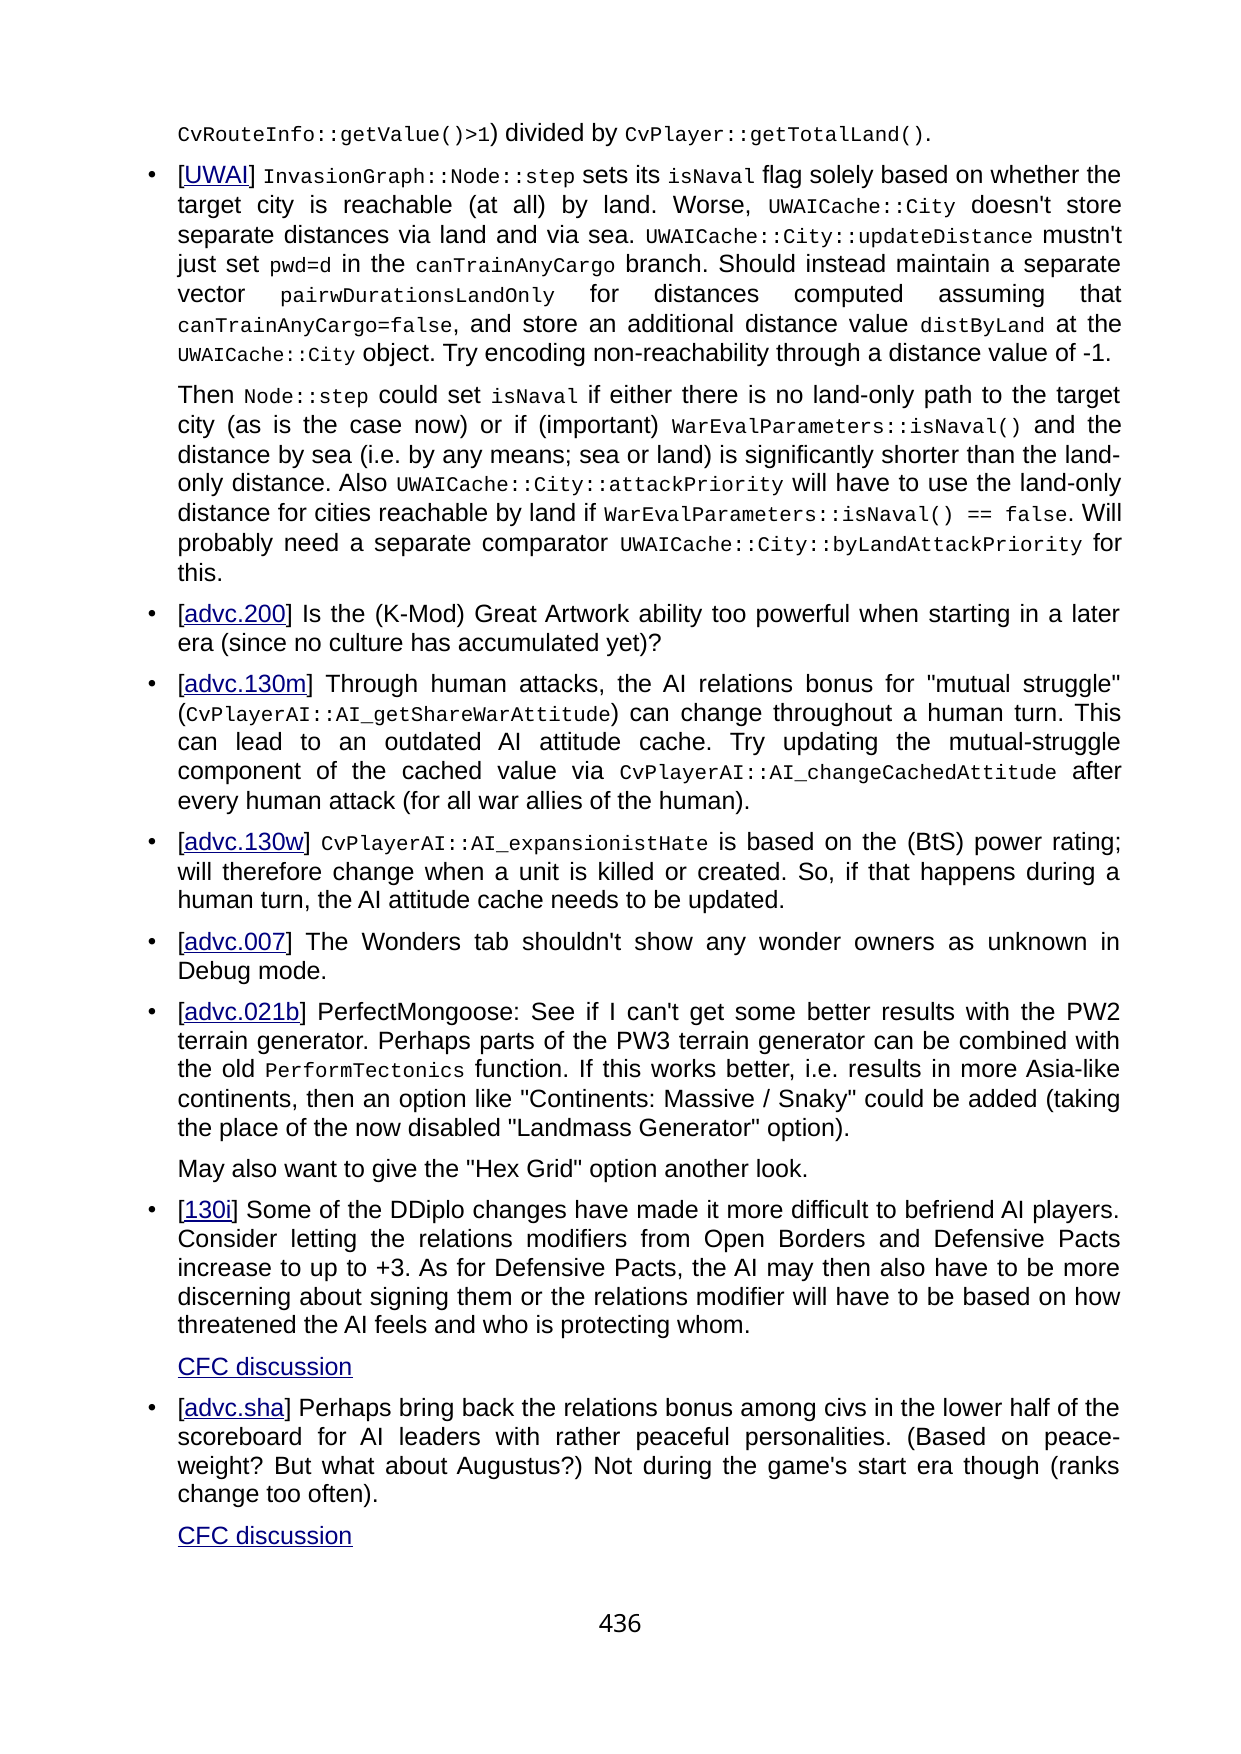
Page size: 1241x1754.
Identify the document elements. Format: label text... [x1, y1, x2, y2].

list May also want to give the "Hex Grid" option another look. [148, 1154, 1122, 1183]
list [UWAI] InvasionGraph::Node::step sets its isNaval flag solely based on whether the target city is reachable (at all) by land. Worse, UWAICache::City doesn't store separate distances via land and via sea. UWAICache::City::updateDistance mustn't just set pwd=d in the canTrainAnyCargo branch. Should instead maintain a separate vector pairwDurationsLandOnly for distances computed assuming that canTrainAnyCargo=false, and store an additional distance value distByLand at the UWAICache::City object. Try encoding non-reachability through a distance value of -1. [148, 160, 1122, 368]
list [advc.007] The Wonders tab shouldn't show any wonder owners as unknown in Debug mode. [148, 927, 1122, 984]
list [advc.200] Is the (K-Mod) Great Artwork ability too powerful when starting in a later era (since no culture has accumulated yet)? [148, 599, 1122, 656]
list [130i] Some of the DDiplo changes have made it more difficult to befriend AI players. Consider letting the relations modifiers from Open Borders and Defensive Pacts increase to up to +3. As for Defensive Pacts, the AI may then also have to be more discerning about signing them or the relations modifier will have to be based on how threatened the AI feels and who is protecting whom. [148, 1195, 1122, 1339]
list CFC discussion [148, 1352, 1122, 1381]
list Then Node::step could set isNaval if either there is no land-only path to the target city (as is the case now) or if (important) WarEvalParameters::isNaval() and the distance by sea (i.e. by any means; sea or land) is significantly shorter than the land-only distance. Also UWAICache::City::attackPriority will have to use the land-only distance for cities reachable by land if WarEvalParameters::isNaval() == false. Will probably need a separate comparator UWAICache::City::byLandAttackPriority for this. [148, 380, 1122, 586]
list [advc.021b] PerfectMongoose: See if I can't get some better results with the PW2 terrain generator. Perhaps parts of the PW3 terrain generator can be combined with the old PerformTectonics function. If this works better, i.e. results in more Asia-like continents, then an option like "Continents: Massive / Snaky" could be added (taking the place of the now disabled "Landmass Generator" option). [148, 997, 1122, 1142]
list [advc.130m] Through human attacks, the AI relations bonus for "mutual struggle" (CvPlayerAI::AI_getShareWarAttitude) can change throughout a human turn. This can lead to an outdated AI attitude cache. Try updating the mutual-struggle component of the cached value via CvPlayerAI::AI_changeCachedAttitude after every human attack (for all war allies of the human). [148, 669, 1122, 814]
list CFC discussion [148, 1521, 1122, 1549]
list [advc.130w] CvPlayerAI::AI_expansionistHate is based on the (BtS) power rating; will therefore change when a unit is killed or created. So, if that happens during a human turn, the AI attitude cache needs to be updated. [148, 827, 1122, 914]
list CvRouteInfo::getValue()>1) divided by CvPlayer::getTotalLand(). [148, 118, 1122, 148]
list [advc.sha] Perhaps bring back the relations bonus among civs in the lower half of the scoreboard for AI leaders with rather peaceful personalities. (Based on peace-weight? But what about Augustus?) Not during the game's start era though (ranks change too often). [148, 1393, 1122, 1508]
